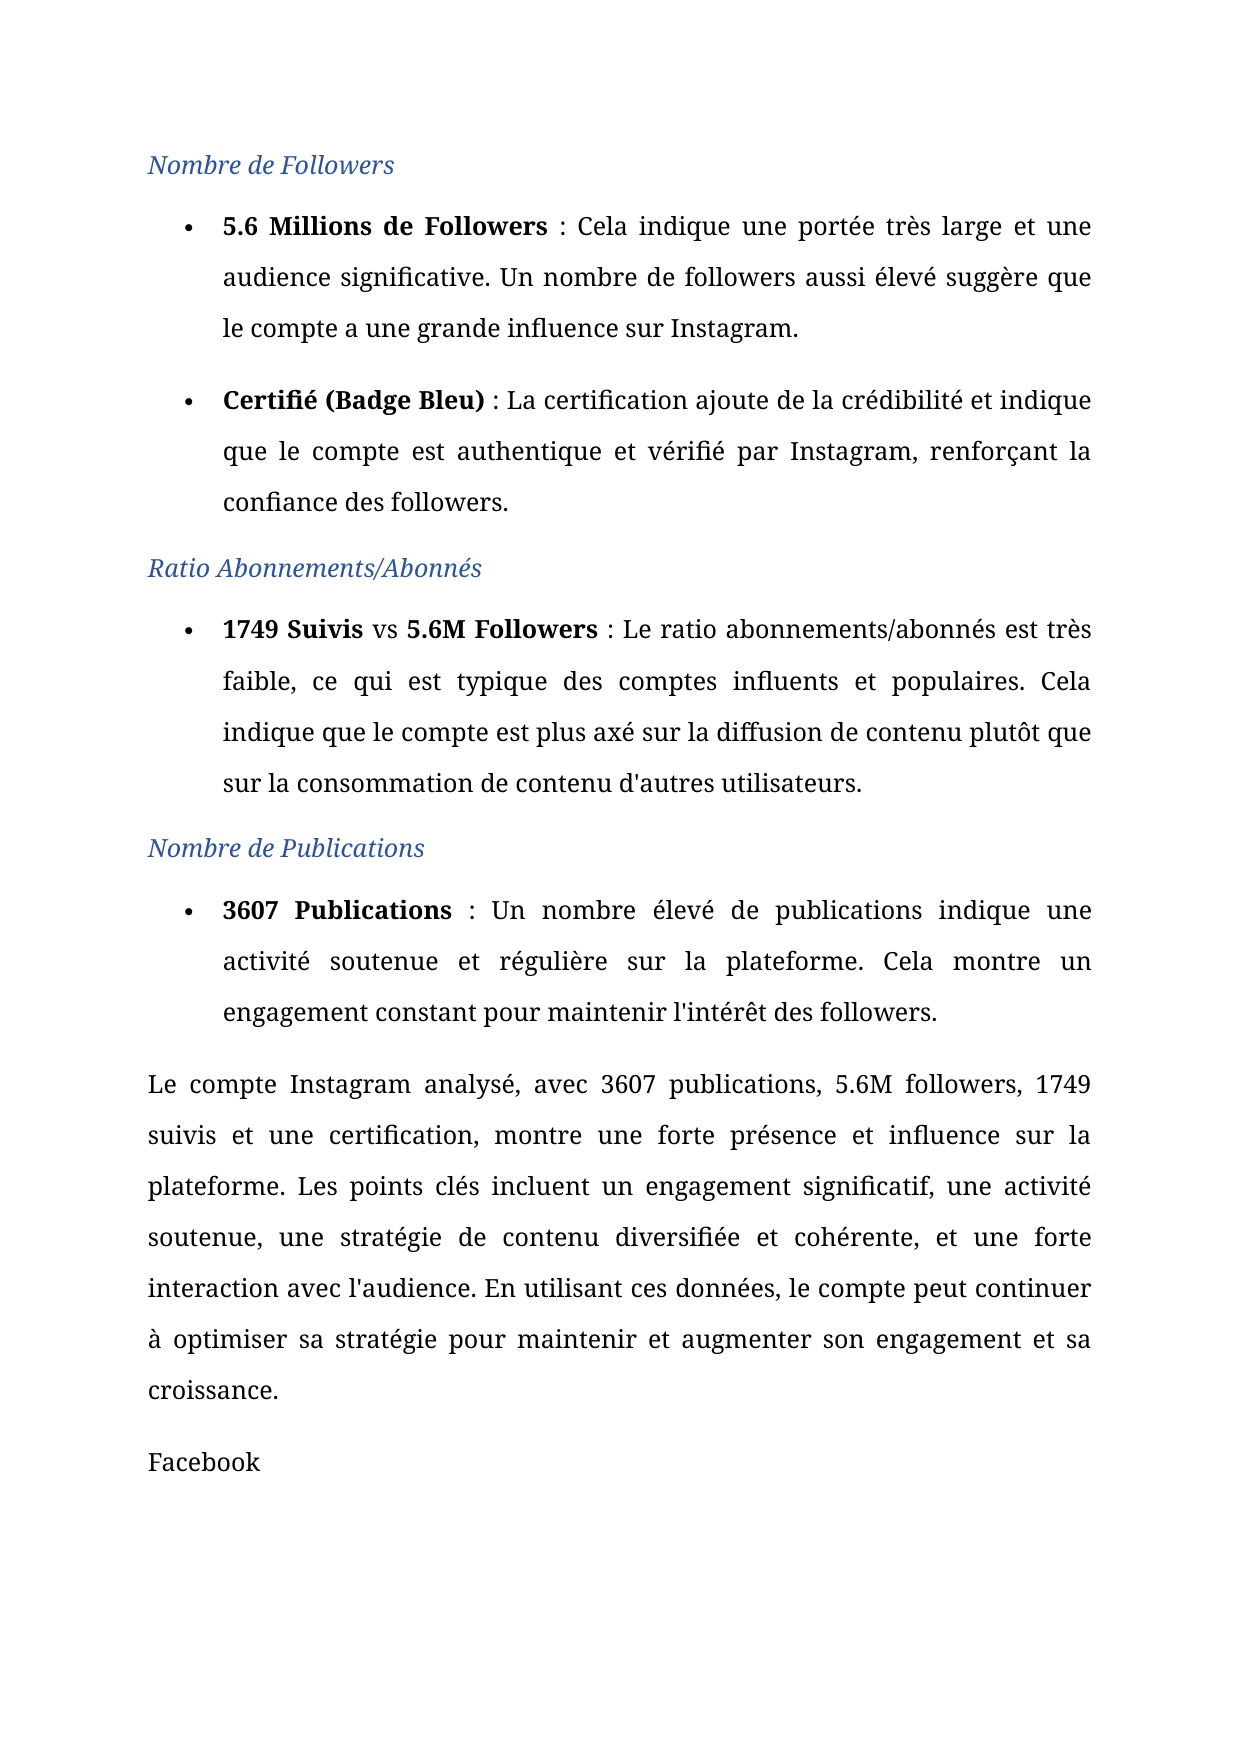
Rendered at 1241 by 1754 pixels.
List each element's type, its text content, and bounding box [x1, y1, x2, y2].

subtitle Nombre de Publications [148, 831, 1093, 865]
text Le compte Instagram analysé, avec 3607 publications, 5.6M followers, 1749 suivis et une certification, montre une forte présence et influence sur la plateforme. Les points clés incluent un engagement significatif, une activité soutenue, une stratégie de contenu diversifiée et cohérente, et une forte interaction avec l'audience. En utilisant ces données, le compte peut continuer à optimiser sa stratégie pour maintenir et augmenter son engagement et sa croissance. [148, 1066, 1093, 1407]
list Certifié (Badge Bleu) : La certification ajoute de la crédibilité et indique que le compte est authentique et vérifié par Instagram, renforçant la confiance des followers. [185, 383, 1093, 519]
subtitle Ratio Abonnements/Abonnés [148, 551, 1093, 585]
subtitle Nombre de Followers [148, 148, 1093, 182]
text Facebook [148, 1444, 1093, 1478]
list 1749 Suivis vs 5.6M Followers : Le ratio abonnements/abonnés est très faible, ce qui est typique des comptes influents et populaires. Cela indique que le compte est plus axé sur la diffusion de contenu plutôt que sur la consommation de contenu d'autres utilisateurs. [185, 612, 1093, 799]
list 5.6 Millions de Followers : Cela indique une portée très large et une audience significative. Un nombre de followers aussi élevé suggère que le compte a une grande influence sur Instagram. [185, 209, 1093, 345]
list 3607 Publications : Un nombre élevé de publications indique une activité soutenue et régulière sur la plateforme. Cela montre un engagement constant pour maintenir l'intérêt des followers. [185, 892, 1093, 1028]
